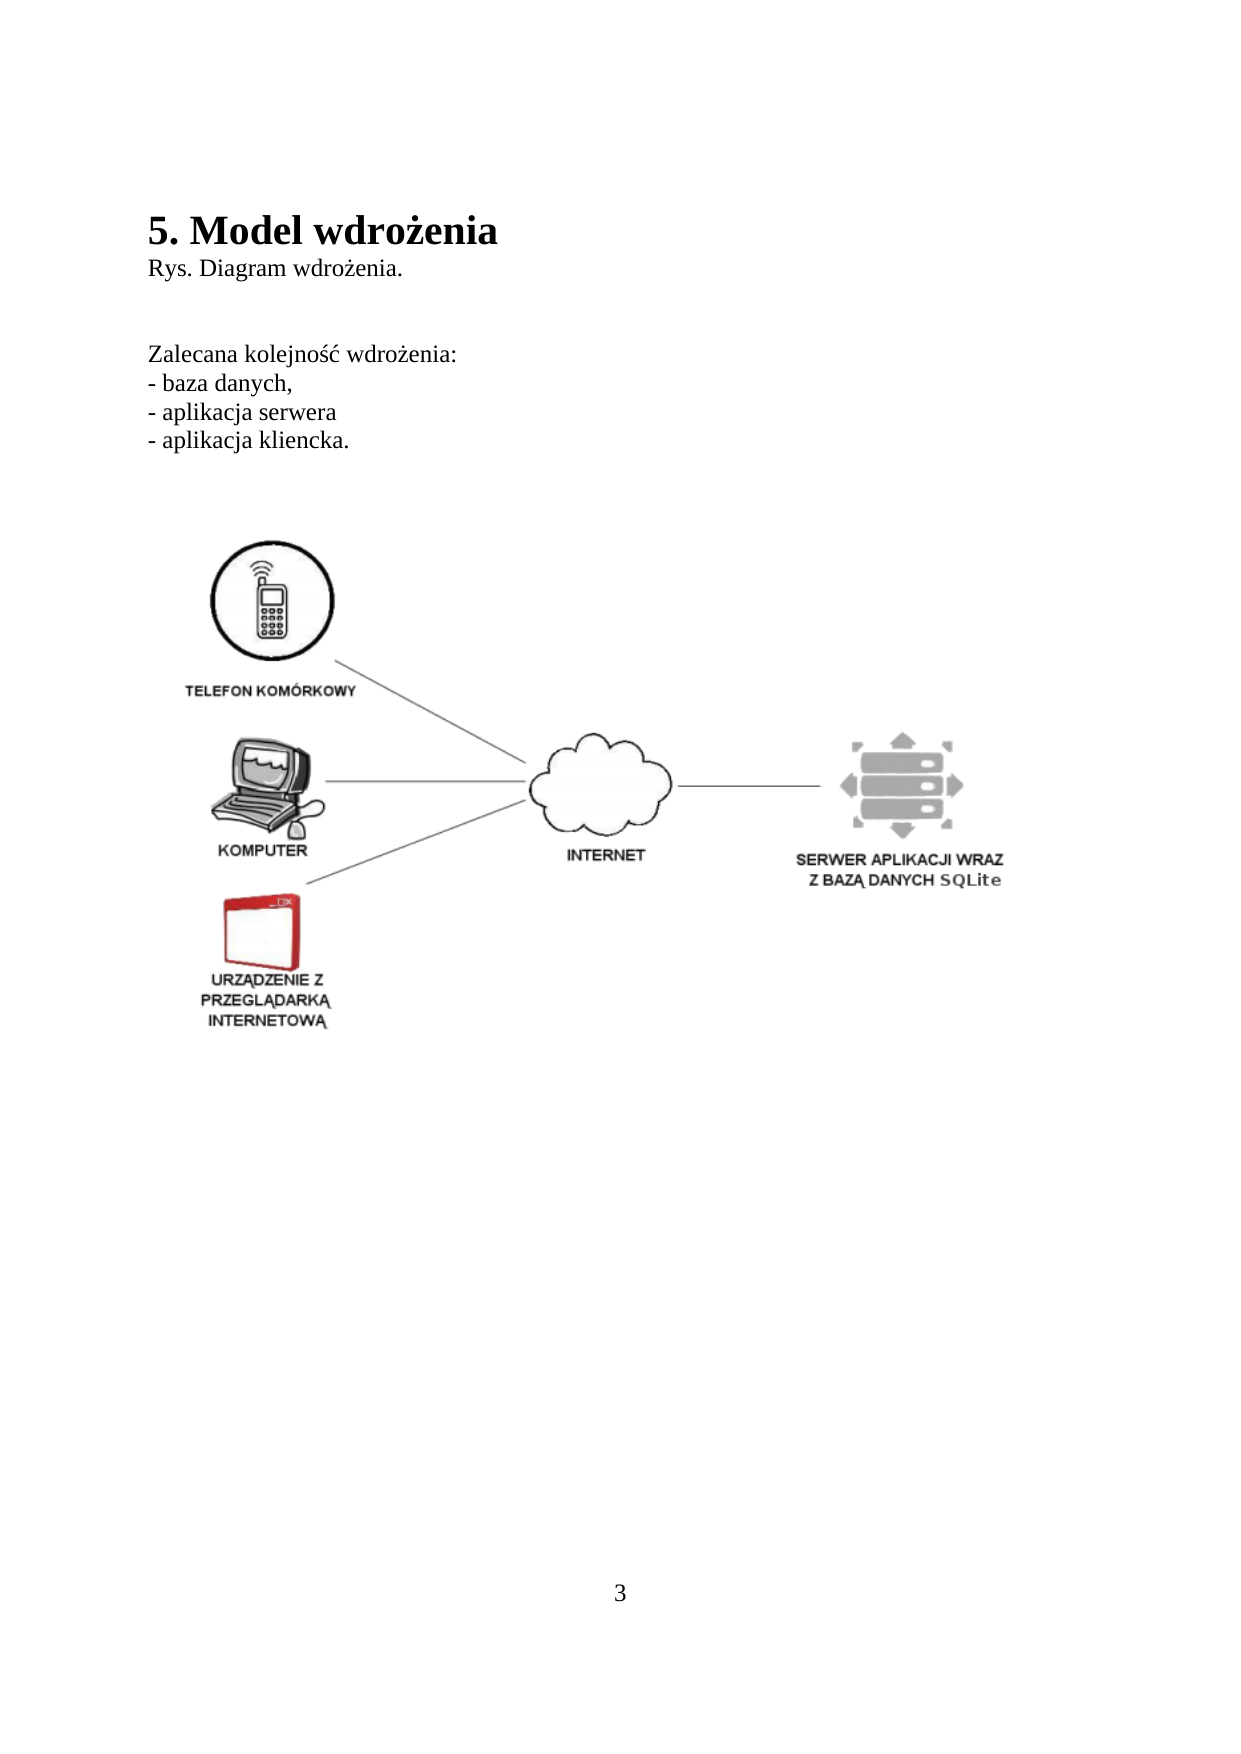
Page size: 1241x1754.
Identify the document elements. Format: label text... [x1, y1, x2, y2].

list Zalecana kolejność wdrożenia: - baza danych, - aplikacja serwera - aplikacja kliencka. [148, 282, 1093, 454]
picture [153, 534, 1078, 1049]
list 5. Model wdrożenia Rys. Diagram wdrożenia. [148, 205, 1093, 282]
